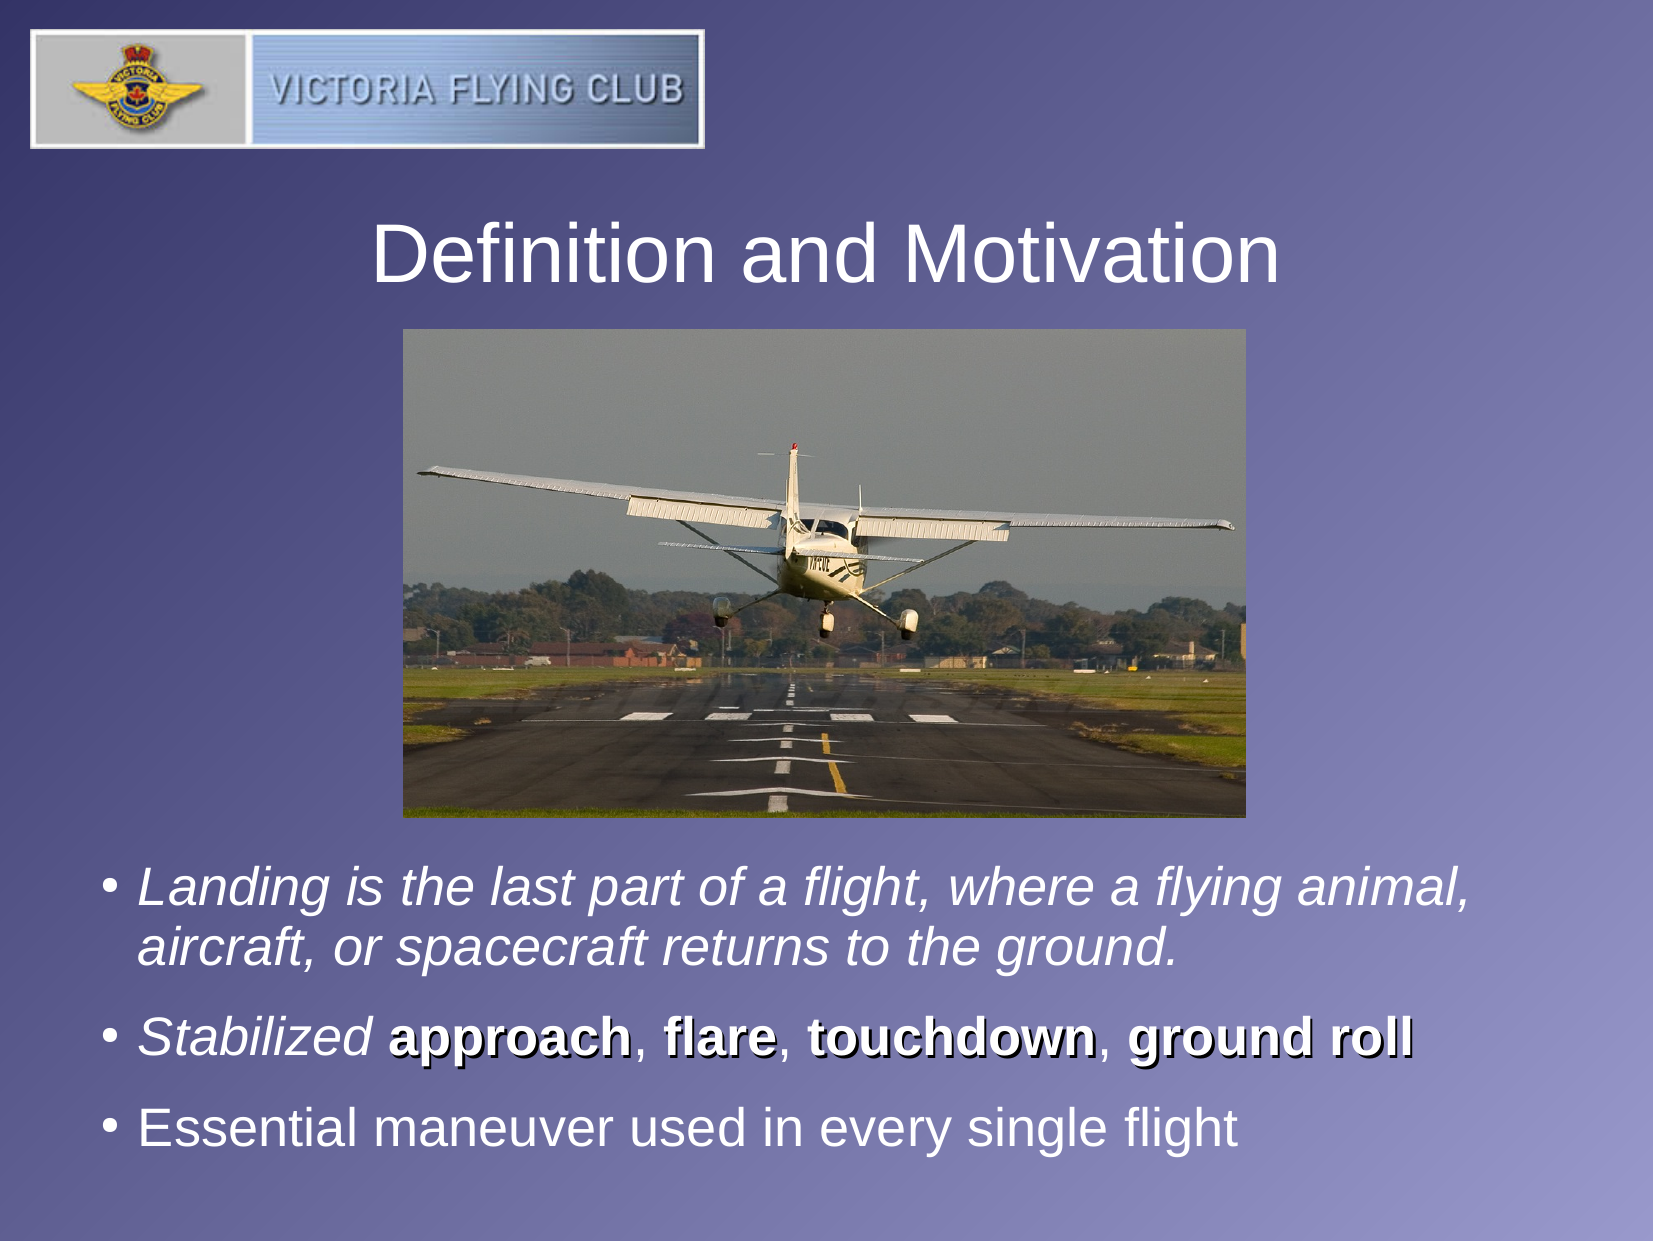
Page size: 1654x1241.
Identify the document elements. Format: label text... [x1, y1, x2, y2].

picture [30, 29, 705, 149]
list Landing is the last part of a flight, where a flying animal, aircraft, or spacecraft returns to the ground. Stabilized approach, flare, touchdown, ground roll Essential maneuver used in every single flight [82, 856, 1571, 1232]
title Definition and Motivation [82, 150, 1571, 358]
picture [403, 329, 1246, 818]
